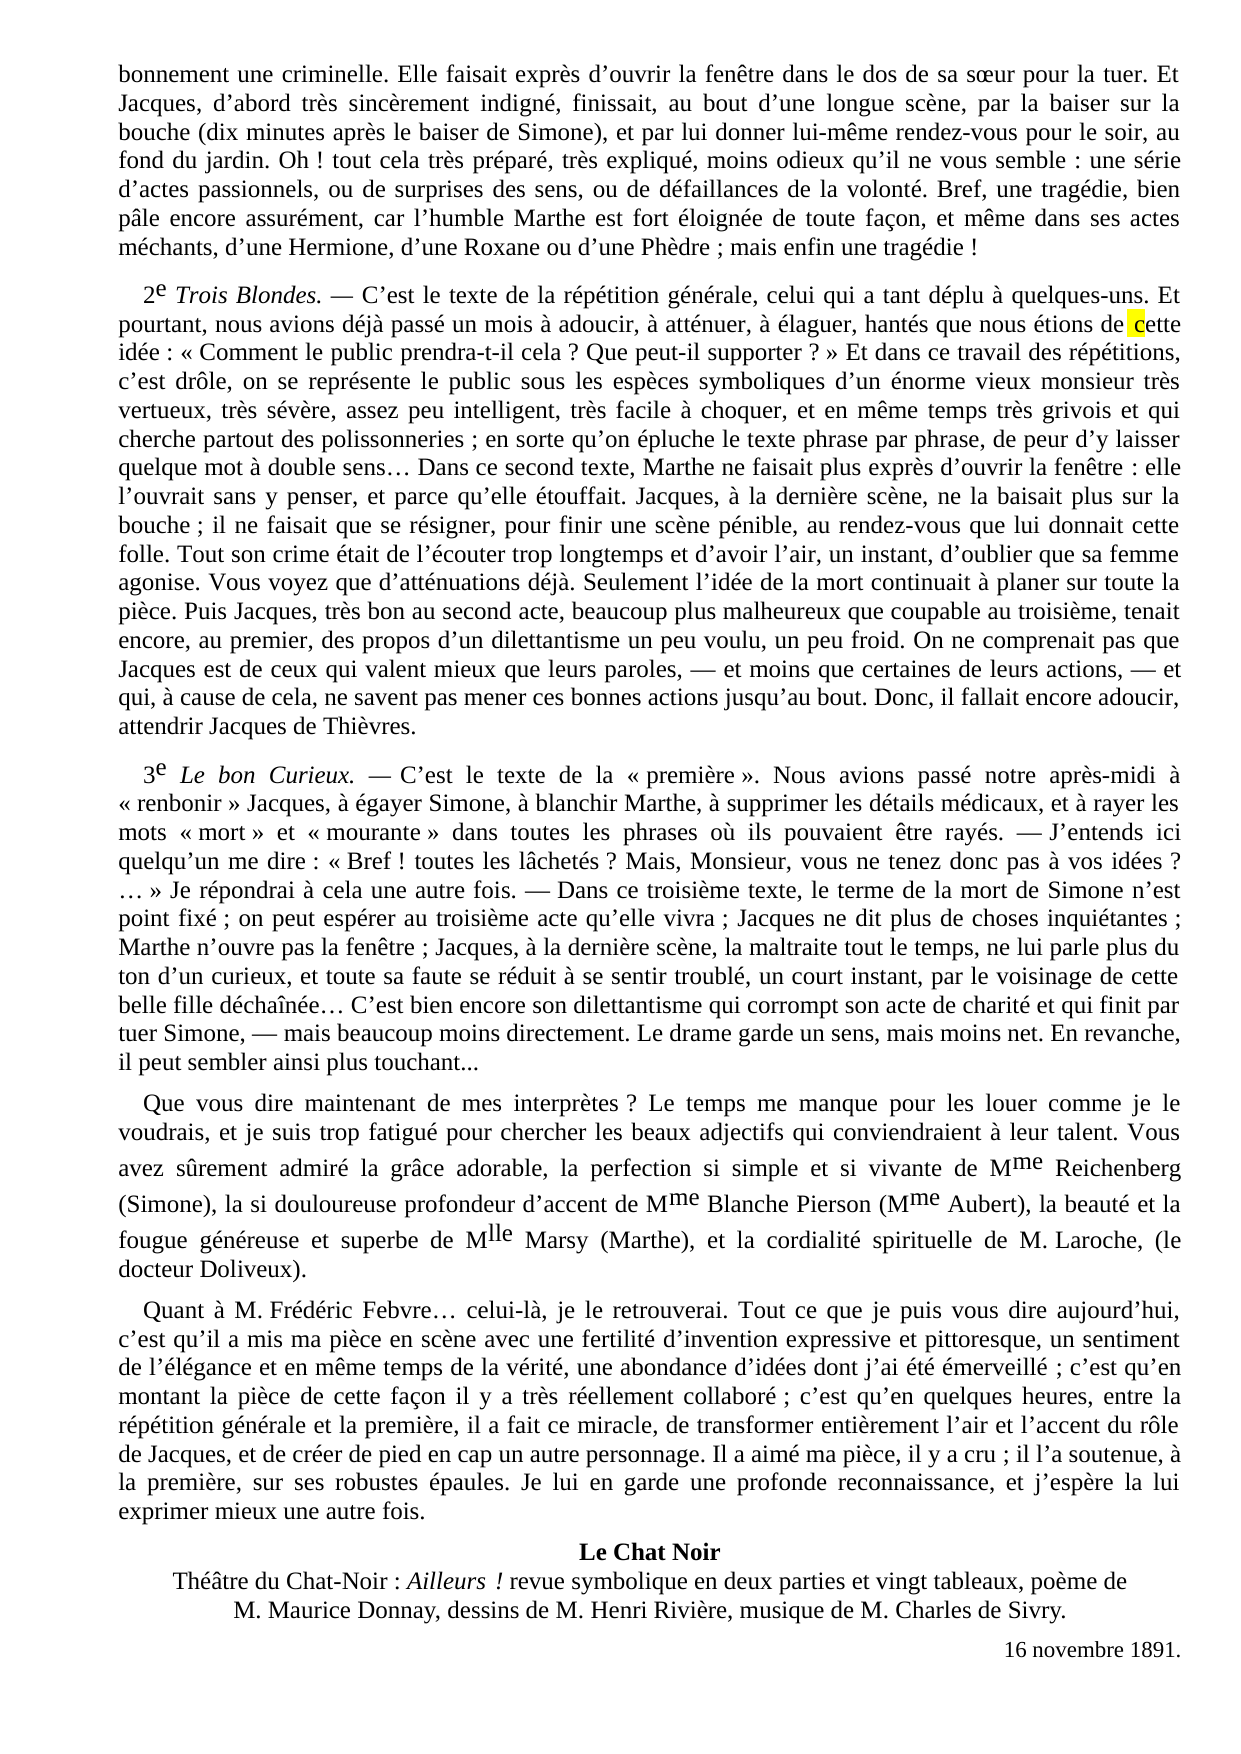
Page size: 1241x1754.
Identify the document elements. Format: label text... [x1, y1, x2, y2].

text 3e Le bon Curieux. — C’est le texte de la « première ». Nous avions passé notre après-midi à « renbonir » Jacques, à égayer Simone, à blanchir Marthe, à supprimer les détails médicaux, et à rayer les mots « mort » et « mourante » dans toutes les phrases où ils pouvaient être rayés. — J’entends ici quelqu’un me dire : « Bref ! toutes les lâchetés ? Mais, Monsieur, vous ne tenez donc pas à vos idées ?… » Je répondrai à cela une autre fois. — Dans ce troisième texte, le terme de la mort de Simone n’est point fixé ; on peut espérer au troisième acte qu’elle vivra ; Jacques ne dit plus de choses inquiétantes ; Marthe n’ouvre pas la fenêtre ; Jacques, à la dernière scène, la maltraite tout le temps, ne lui parle plus du ton d’un curieux, et toute sa faute se réduit à se sentir troublé, un court instant, par le voisinage de cette belle fille déchaînée… C’est bien encore son dilettantisme qui corrompt son acte de charité et qui finit par tuer Simone, — mais beaucoup moins directement. Le drame garde un sens, mais moins net. En revanche, il peut sembler ainsi plus touchant... [118, 752, 1181, 1076]
text Quant à M. Frédéric Febvre… celui-là, je le retrouverai. Tout ce que je puis vous dire aujourd’hui, c’est qu’il a mis ma pièce en scène avec une fertilité d’invention expressive et pittoresque, un sentiment de l’élégance et en même temps de la vérité, une abondance d’idées dont j’ai été émerveillé ; c’est qu’en montant la pièce de cette façon il y a très réellement collaboré ; c’est qu’en quelques heures, entre la répétition générale et la première, il a fait ce miracle, de transformer entièrement l’air et l’accent du rôle de Jacques, et de créer de pied en cap un autre personnage. Il a aimé ma pièce, il y a cru ; il l’a soutenue, à la première, sur ses robustes épaules. Je lui en garde une profonde reconnaissance, et j’espère la lui exprimer mieux une autre fois. [118, 1295, 1181, 1525]
subtitle Le Chat Noir [118, 1537, 1181, 1566]
text bonnement une criminelle. Elle faisait exprès d’ouvrir la fenêtre dans le dos de sa sœur pour la tuer. Et Jacques, d’abord très sincèrement indigné, finissait, au bout d’une longue scène, par la baiser sur la bouche (dix minutes après le baiser de Simone), et par lui donner lui-même rendez-vous pour le soir, au fond du jardin. Oh ! tout cela très préparé, très expliqué, moins odieux qu’il ne vous semble : une série d’actes passionnels, ou de surprises des sens, ou de défaillances de la volonté. Bref, une tragédie, bien pâle encore assurément, car l’humble Marthe est fort éloignée de toute façon, et même dans ses actes méchants, d’une Hermione, d’une Roxane ou d’une Phèdre ; mais enfin une tragédie ! [118, 59, 1181, 260]
subtitle Théâtre du Chat-Noir : Ailleurs ! revue symbolique en deux parties et vingt tableaux, poème de M. Maurice Donnay, dessins de M. Henri Rivière, musique de M. Charles de Sivry. [118, 1566, 1181, 1624]
text Que vous dire maintenant de mes interprètes ? Le temps me manque pour les louer comme je le voudrais, et je suis trop fatigué pour chercher les beaux adjectifs qui conviendraient à leur talent. Vous avez sûrement admiré la grâce adorable, la perfection si simple et si vivante de Mme Reichenberg (Simone), la si douloureuse profondeur d’accent de Mme Blanche Pierson (Mme Aubert), la beauté et la fougue généreuse et superbe de Mlle Marsy (Marthe), et la cordialité spirituelle de M. Laroche, (le docteur Doliveux). [118, 1088, 1181, 1282]
text 2e Trois Blondes. — C’est le texte de la répétition générale, celui qui a tant déplu à quelques-uns. Et pourtant, nous avions déjà passé un mois à adoucir, à atténuer, à élaguer, hantés que nous étions de cette idée : « Comment le public prendra-t-il cela ? Que peut-il supporter ? » Et dans ce travail des répétitions, c’est drôle, on se représente le public sous les espèces symboliques d’un énorme vieux monsieur très vertueux, très sévère, assez peu intelligent, très facile à choquer, et en même temps très grivois et qui cherche partout des polissonneries ; en sorte qu’on épluche le texte phrase par phrase, de peur d’y laisser quelque mot à double sens… Dans ce second texte, Marthe ne faisait plus exprès d’ouvrir la fenêtre : elle l’ouvrait sans y penser, et parce qu’elle étouffait. Jacques, à la dernière scène, ne la baisait plus sur la bouche ; il ne faisait que se résigner, pour finir une scène pénible, au rendez-vous que lui donnait cette folle. Tout son crime était de l’écouter trop longtemps et d’avoir l’air, un instant, d’oublier que sa femme agonise. Vous voyez que d’atténuations déjà. Seulement l’idée de la mort continuait à planer sur toute la pièce. Puis Jacques, très bon au second acte, beaucoup plus malheureux que coupable au troisième, tenait encore, au premier, des propos d’un dilettantisme un peu voulu, un peu froid. On ne comprenait pas que Jacques est de ceux qui valent mieux que leurs paroles, — et moins que certaines de leurs actions, — et qui, à cause de cela, ne savent pas mener ces bonnes actions jusqu’au bout. Donc, il fallait encore adoucir, attendrir Jacques de Thièvres. [118, 273, 1181, 740]
text 16 novembre 1891. [118, 1636, 1181, 1663]
